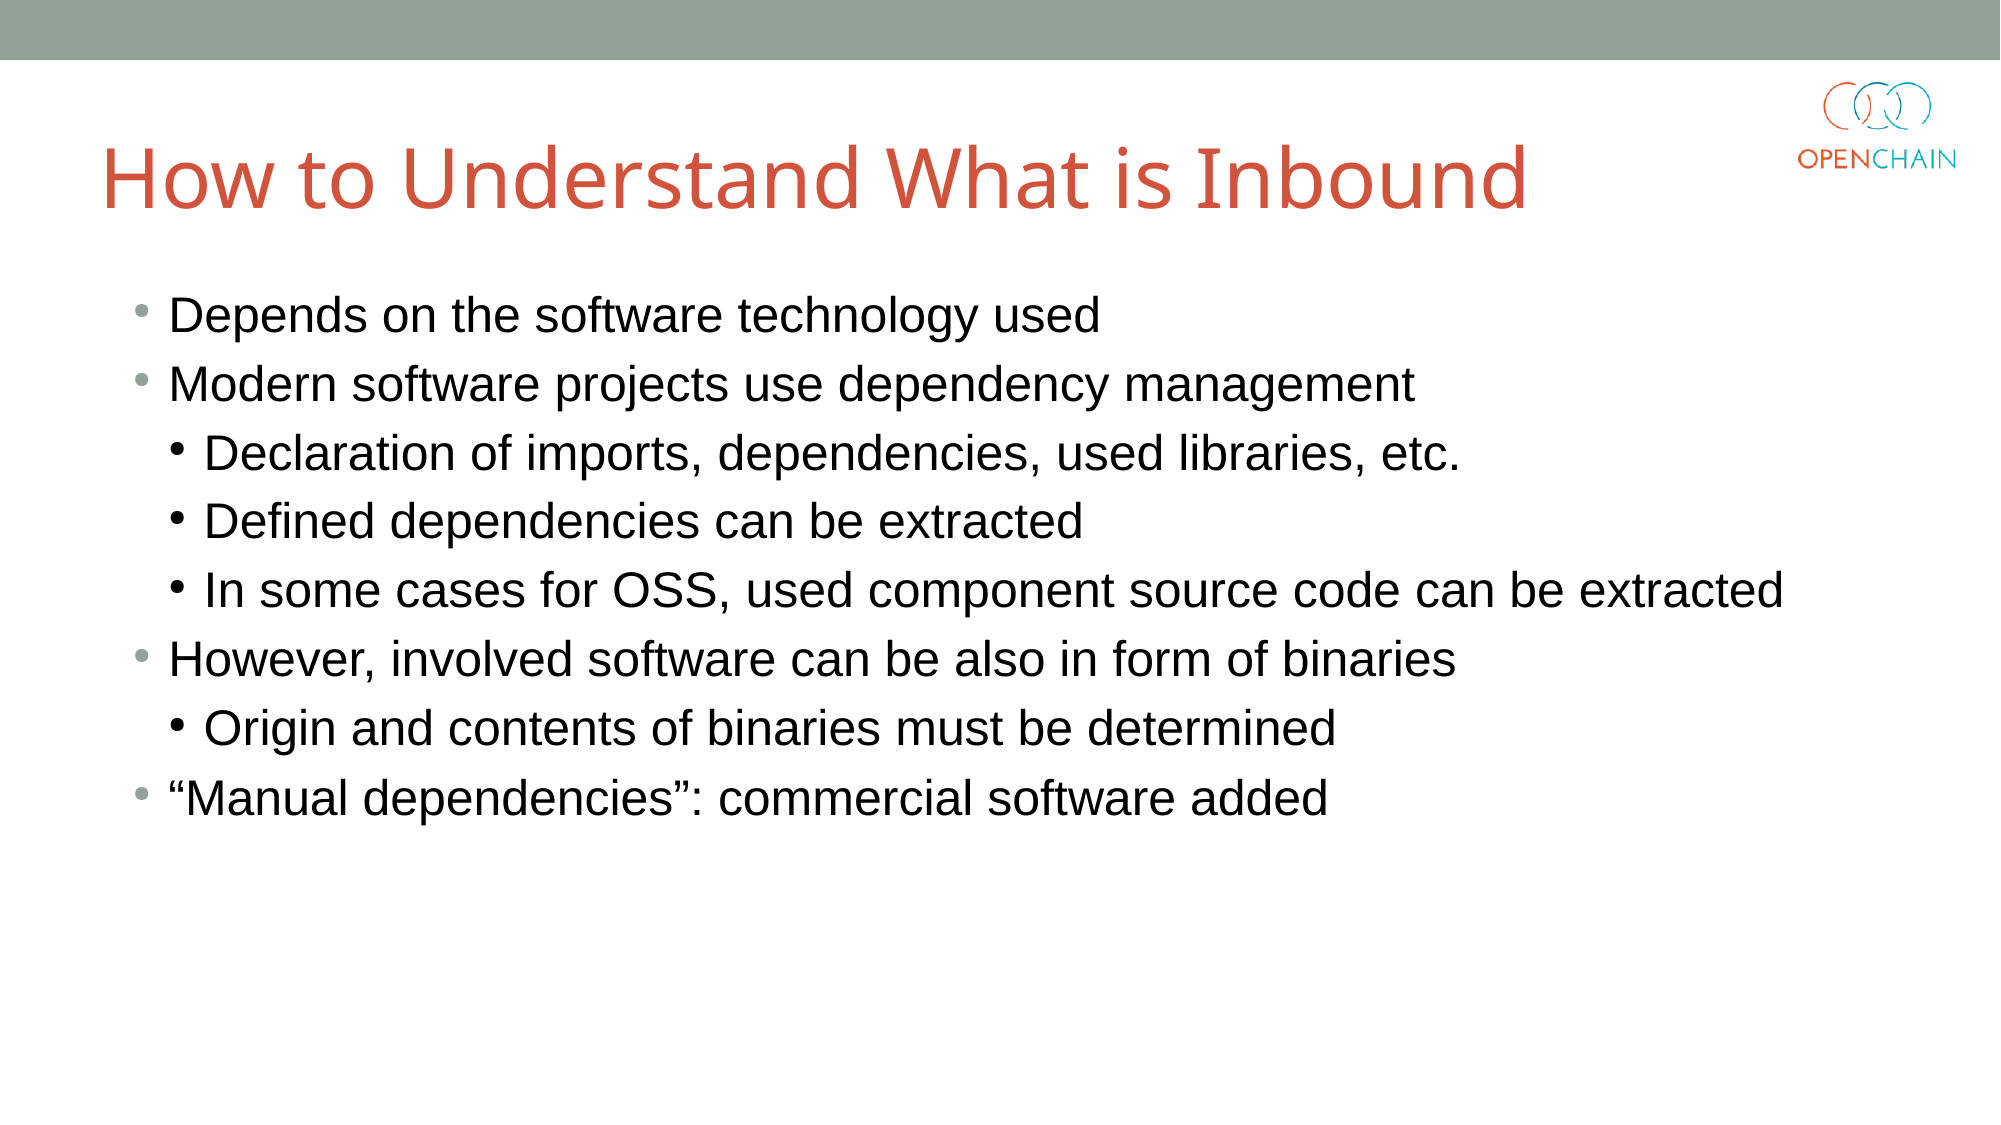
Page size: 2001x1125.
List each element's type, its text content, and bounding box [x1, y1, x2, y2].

picture [1900, 82, 1955, 169]
text_box Depends on the software technology used Modern software projects use dependency management Declaration of imports, dependencies, used libraries, etc. Defined dependencies can be extracted In some cases for OSS, used component source code can be extracted However, involved software can be also in form of binaries Origin and contents of binaries must be determined “Manual dependencies”: commercial software added [118, 265, 1929, 1004]
text_box How to Understand What is Inbound [99, 52, 1900, 225]
